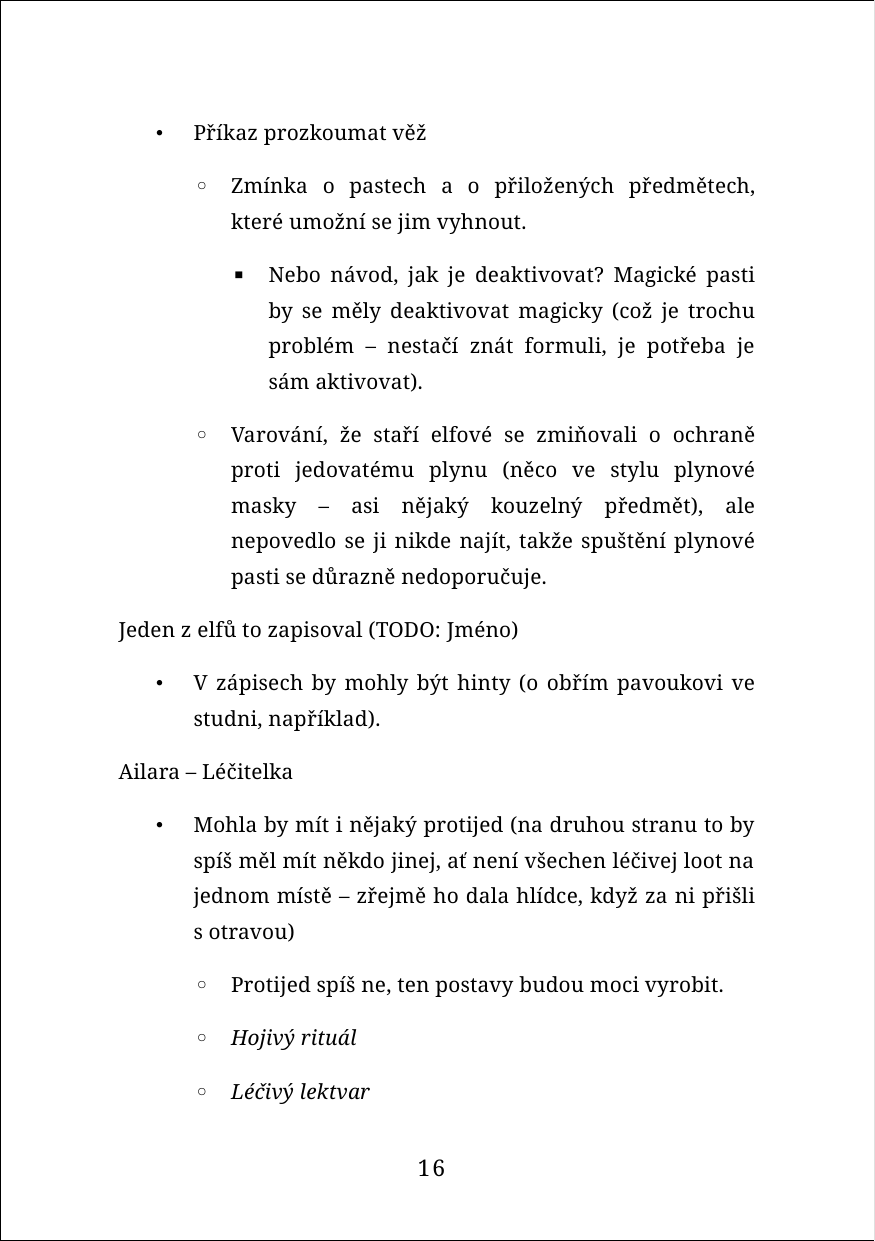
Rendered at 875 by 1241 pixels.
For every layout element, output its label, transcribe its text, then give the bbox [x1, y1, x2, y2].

list Mohla by mít i nějaký protijed (na druhou stranu to by spíš měl mít někdo jinej, ať není všechen léčivej loot na jednom místě – zřejmě ho dala hlídce, když za ni přišli s otravou) [156, 811, 756, 946]
list Protijed spíš ne, ten postavy budou moci vyrobit. [193, 970, 756, 999]
list V zápisech by mohly být hinty (o obřím pavoukovi ve studni, například). [156, 668, 756, 732]
text Ailara – Léčitelka [118, 757, 756, 786]
list Léčivý lektvar [193, 1077, 756, 1105]
list Zmínka o pastech a o přiložených předmětech, které umožní se jim vyhnout. [193, 171, 756, 235]
text Jeden z elfů to zapisoval (TODO: Jméno) [118, 615, 756, 644]
list Hojivý rituál [193, 1023, 756, 1052]
list Varování, že staří elfové se zmiňovali o ochraně proti jedovatému plynu (něco ve stylu plynové masky – asi nějaký kouzelný předmět), ale nepovedlo se ji nikde najít, takže spuštění plynové pasti se důrazně nedoporučuje. [193, 420, 756, 591]
list Nebo návod, jak je deaktivovat? Magické pasti by se měly deaktivovat magicky (což je trochu problém – nestačí znát formuli, je potřeba je sám aktivovat). [231, 260, 756, 395]
list Příkaz prozkoumat věž [156, 118, 756, 147]
